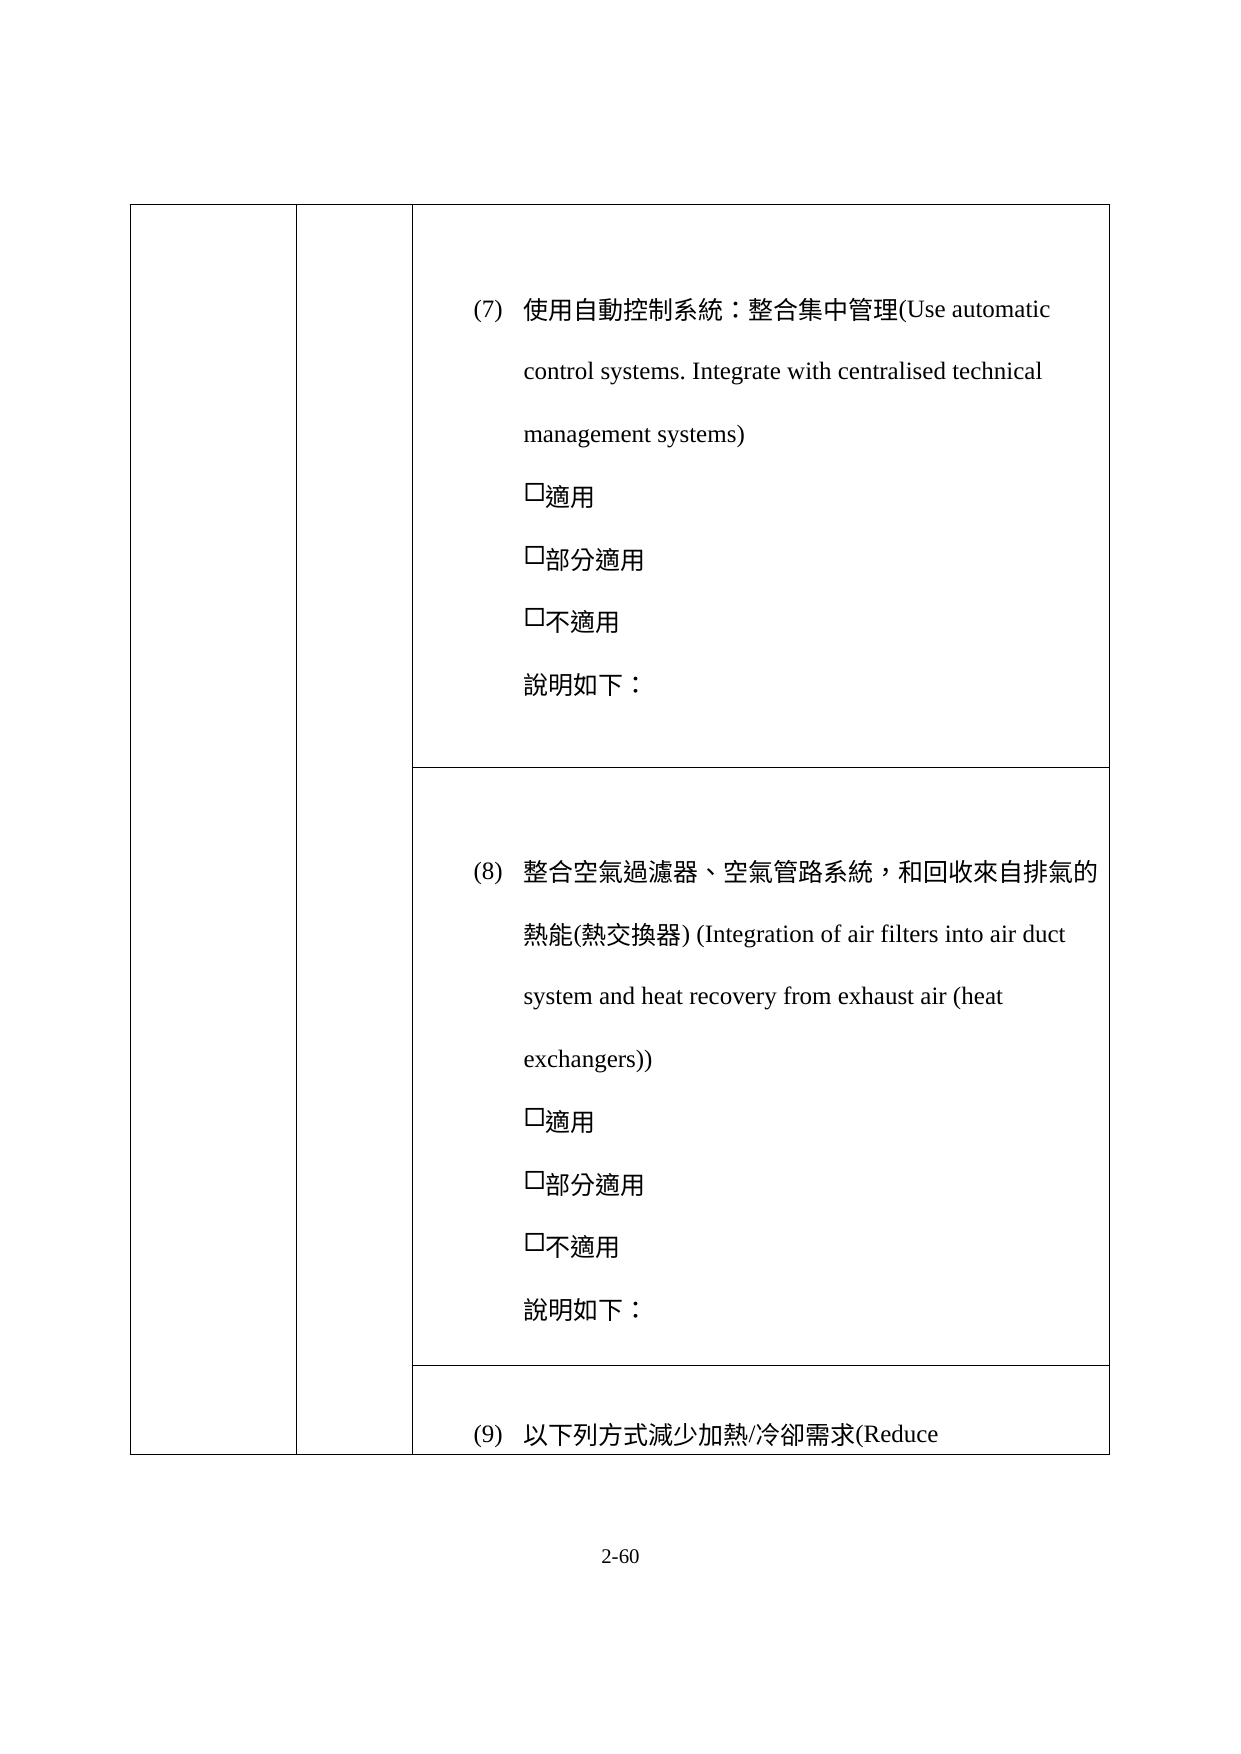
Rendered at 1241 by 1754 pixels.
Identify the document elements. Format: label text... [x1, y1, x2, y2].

table_cell 以下列方式減少加熱/冷卻需求(Reduce [413, 1366, 1109, 1454]
table_cell [297, 205, 412, 1454]
table_cell 使用自動控制系統：整合集中管理(Use automatic control systems. Integrate with centralised technical management systems) 適用 部分適用 不適用 說明如下： [413, 205, 1109, 767]
table_cell 整合空氣過濾器、空氣管路系統，和回收來自排氣的熱能(熱交換器) (Integration of air filters into air duct system and heat recovery from exhaust air (heat exchangers)) 適用 部分適用 不適用 說明如下： [413, 768, 1109, 1364]
table_cell [131, 205, 296, 1454]
